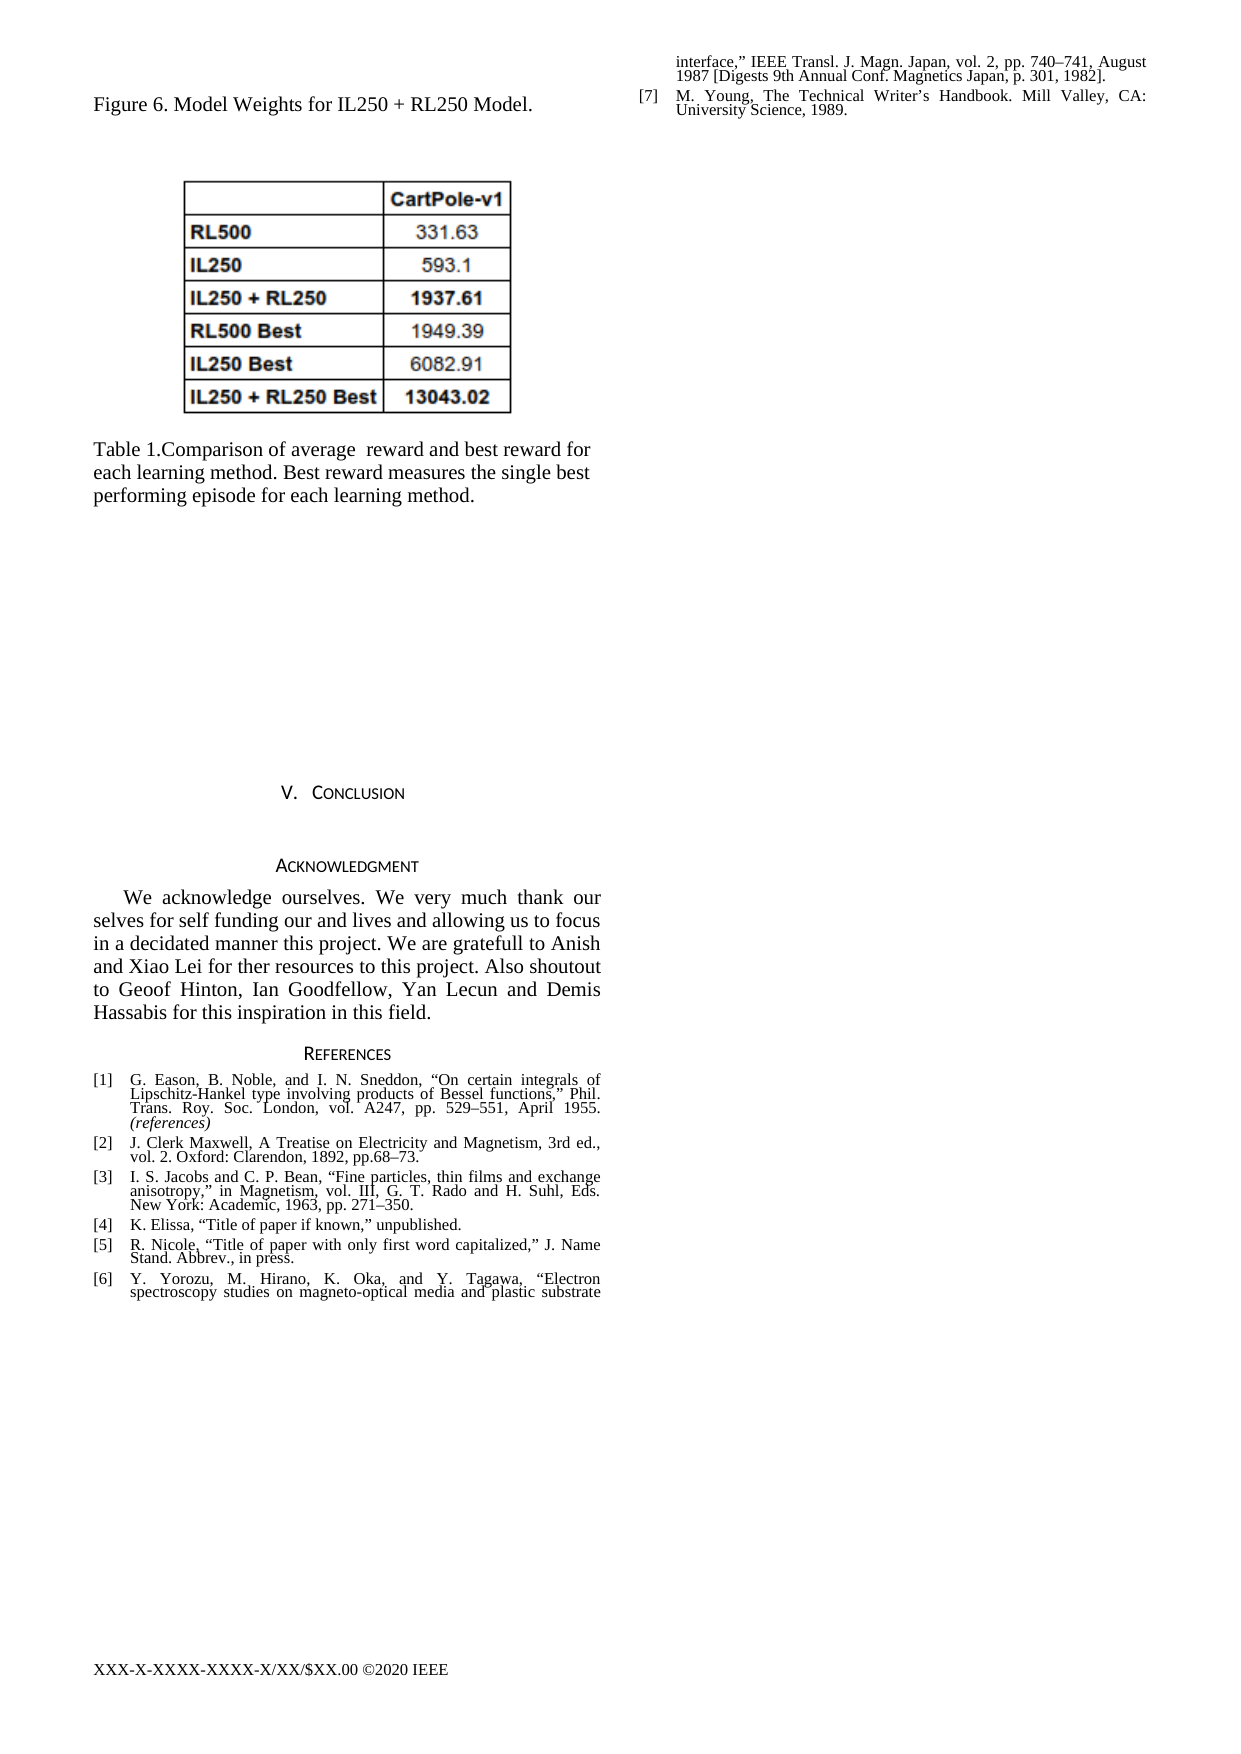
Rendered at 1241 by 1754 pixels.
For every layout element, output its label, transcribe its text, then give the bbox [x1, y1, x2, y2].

list interface,” IEEE Transl. J. Magn. Japan, vol. 2, pp. 740–741, August 1987 [Digests 9th Annual Conf. Magnetics Japan, p. 301, 1982]. [639, 56, 1147, 85]
list J. Clerk Maxwell, A Treatise on Electricity and Magnetism, 3rd ed., vol. 2. Oxford: Clarendon, 1892, pp.68–73. [93, 1137, 601, 1166]
subtitle Acknowledgment [93, 852, 601, 878]
list G. Eason, B. Noble, and I. N. Sneddon, “On certain integrals of Lipschitz-Hankel type involving products of Bessel functions,” Phil. Trans. Roy. Soc. London, vol. A247, pp. 529–551, April 1955. (references) [93, 1074, 601, 1132]
list Y. Yorozu, M. Hirano, K. Oka, and Y. Tagawa, “Electron spectroscopy studies on magneto-optical media and plastic substrate [93, 1273, 601, 1301]
picture [173, 164, 521, 423]
text Figure 6. Model Weights for IL250 + RL250 Model. [93, 93, 601, 116]
list I. S. Jacobs and C. P. Bean, “Fine particles, thin films and exchange anisotropy,” in Magnetism, vol. III, G. T. Rado and H. Suhl, Eds. New York: Academic, 1963, pp. 271–350. [93, 1171, 601, 1214]
list K. Elissa, “Title of paper if known,” unpublished. [93, 1219, 601, 1233]
list R. Nicole, “Title of paper with only first word capitalized,” J. Name Stand. Abbrev., in press. [93, 1239, 601, 1267]
subtitle References [93, 1040, 601, 1066]
text Table 1.Comparison of average reward and best reward for each learning method. Best reward measures the single best performing episode for each learning method. [93, 438, 601, 507]
subtitle Conclusion [93, 779, 601, 805]
list M. Young, The Technical Writer’s Handbook. Mill Valley, CA: University Science, 1989. [639, 90, 1147, 119]
text We acknowledge ourselves. We very much thank our selves for self funding our and lives and allowing us to focus in a decidated manner this project. We are gratefull to Anish and Xiao Lei for ther resources to this project. Also shoutout to Geoof Hinton, Ian Goodfellow, Yan Lecun and Demis Hassabis for this inspiration in this field. [93, 886, 601, 1024]
